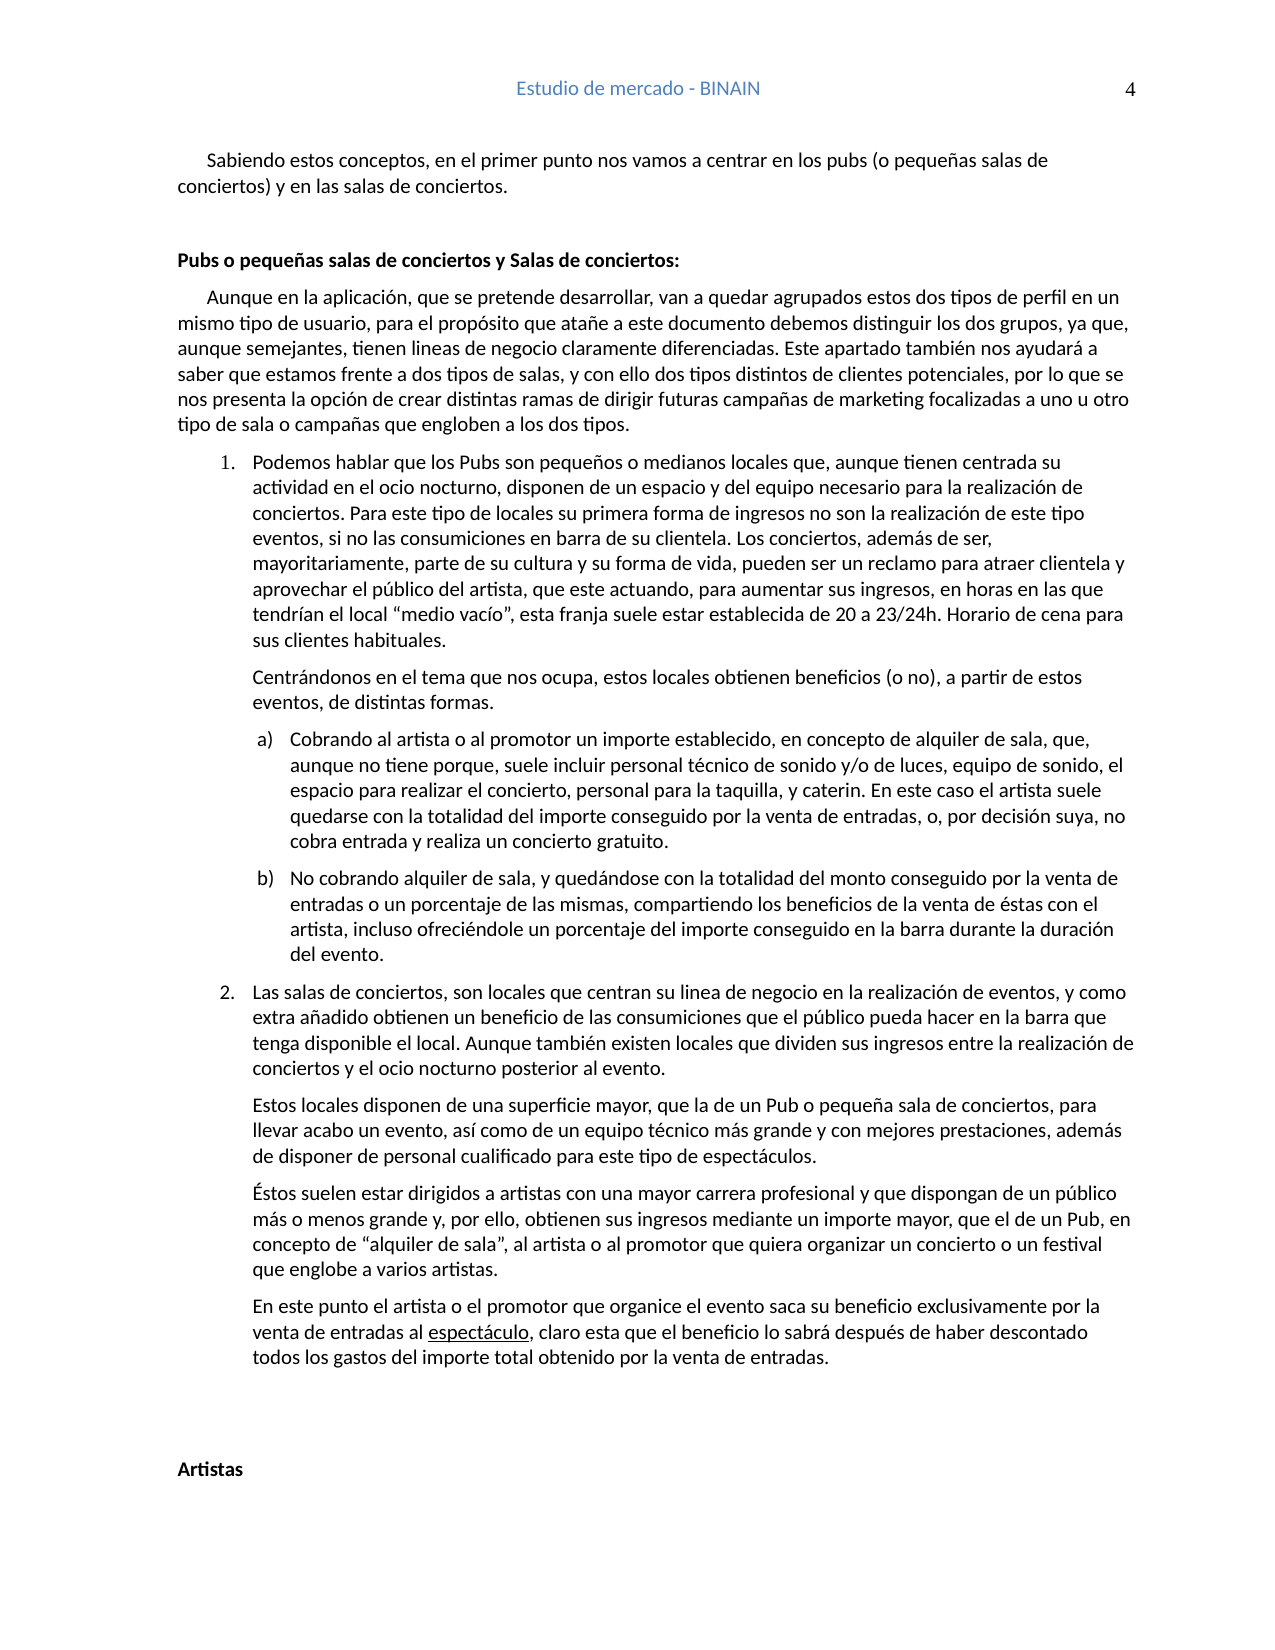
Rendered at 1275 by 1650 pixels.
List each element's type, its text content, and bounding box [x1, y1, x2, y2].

list Cobrando al artista o al promotor un importe establecido, en concepto de alquiler de sala, que, aunque no tiene porque, suele incluir personal técnico de sonido y/o de luces, equipo de sonido, el espacio para realizar el concierto, personal para la taquilla, y caterin. En este caso el artista suele quedarse con la totalidad del importe conseguido por la venta de entradas, o, por decisión suya, no cobra entrada y realiza un concierto gratuito. [252, 727, 1137, 854]
list No cobrando alquiler de sala, y quedándose con la totalidad del monto conseguido por la venta de entradas o un porcentaje de las mismas, compartiendo los beneficios de la venta de éstas con el artista, incluso ofreciéndole un porcentaje del importe conseguido en la barra durante la duración del evento. [252, 865, 1137, 967]
text Artistas [177, 1456, 1137, 1482]
list Éstos suelen estar dirigidos a artistas con una mayor carrera profesional y que dispongan de un público más o menos grande y, por ello, obtienen sus ingresos mediante un importe mayor, que el de un Pub, en concepto de “alquiler de sala”, al artista o al promotor que quiera organizar un concierto o un festival que englobe a varios artistas. [215, 1180, 1137, 1282]
list Las salas de conciertos, son locales que centran su linea de negocio en la realización de eventos, y como extra añadido obtienen un beneficio de las consumiciones que el público pueda hacer en la barra que tenga disponible el local. Aunque también existen locales que dividen sus ingresos entre la realización de conciertos y el ocio nocturno posterior al evento. [215, 979, 1137, 1081]
list Centrándonos en el tema que nos ocupa, estos locales obtienen beneficios (o no), a partir de estos eventos, de distintas formas. [215, 664, 1137, 715]
text Sabiendo estos conceptos, en el primer punto nos vamos a centrar en los pubs (o pequeñas salas de conciertos) y en las salas de conciertos. [177, 148, 1137, 198]
list Estos locales disponen de una superficie mayor, que la de un Pub o pequeña sala de conciertos, para llevar acabo un evento, así como de un equipo técnico más grande y con mejores prestaciones, además de disponer de personal cualificado para este tipo de espectáculos. [215, 1092, 1137, 1168]
list En este punto el artista o el promotor que organice el evento saca su beneficio exclusivamente por la venta de entradas al espectáculo, claro esta que el beneficio lo sabrá después de haber descontado todos los gastos del importe total obtenido por la venta de entradas. [215, 1294, 1137, 1370]
text Aunque en la aplicación, que se pretende desarrollar, van a quedar agrupados estos dos tipos de perfil en un mismo tipo de usuario, para el propósito que atañe a este documento debemos distinguir los dos grupos, ya que, aunque semejantes, tienen lineas de negocio claramente diferenciadas. Este apartado también nos ayudará a saber que estamos frente a dos tipos de salas, y con ello dos tipos distintos de clientes potenciales, por lo que se nos presenta la opción de crear distintas ramas de dirigir futuras campañas de marketing focalizadas a uno u otro tipo de sala o campañas que engloben a los dos tipos. [177, 284, 1137, 437]
text Pubs o pequeñas salas de conciertos y Salas de conciertos: [177, 247, 1137, 273]
list Podemos hablar que los Pubs son pequeños o medianos locales que, aunque tienen centrada su actividad en el ocio nocturno, disponen de un espacio y del equipo necesario para la realización de conciertos. Para este tipo de locales su primera forma de ingresos no son la realización de este tipo eventos, si no las consumiciones en barra de su clientela. Los conciertos, además de ser, mayoritariamente, parte de su cultura y su forma de vida, pueden ser un reclamo para atraer clientela y aprovechar el público del artista, que este actuando, para aumentar sus ingresos, en horas en las que tendrían el local “medio vacío”, esta franja suele estar establecida de 20 a 23/24h. Horario de cena para sus clientes habituales. [215, 449, 1137, 652]
